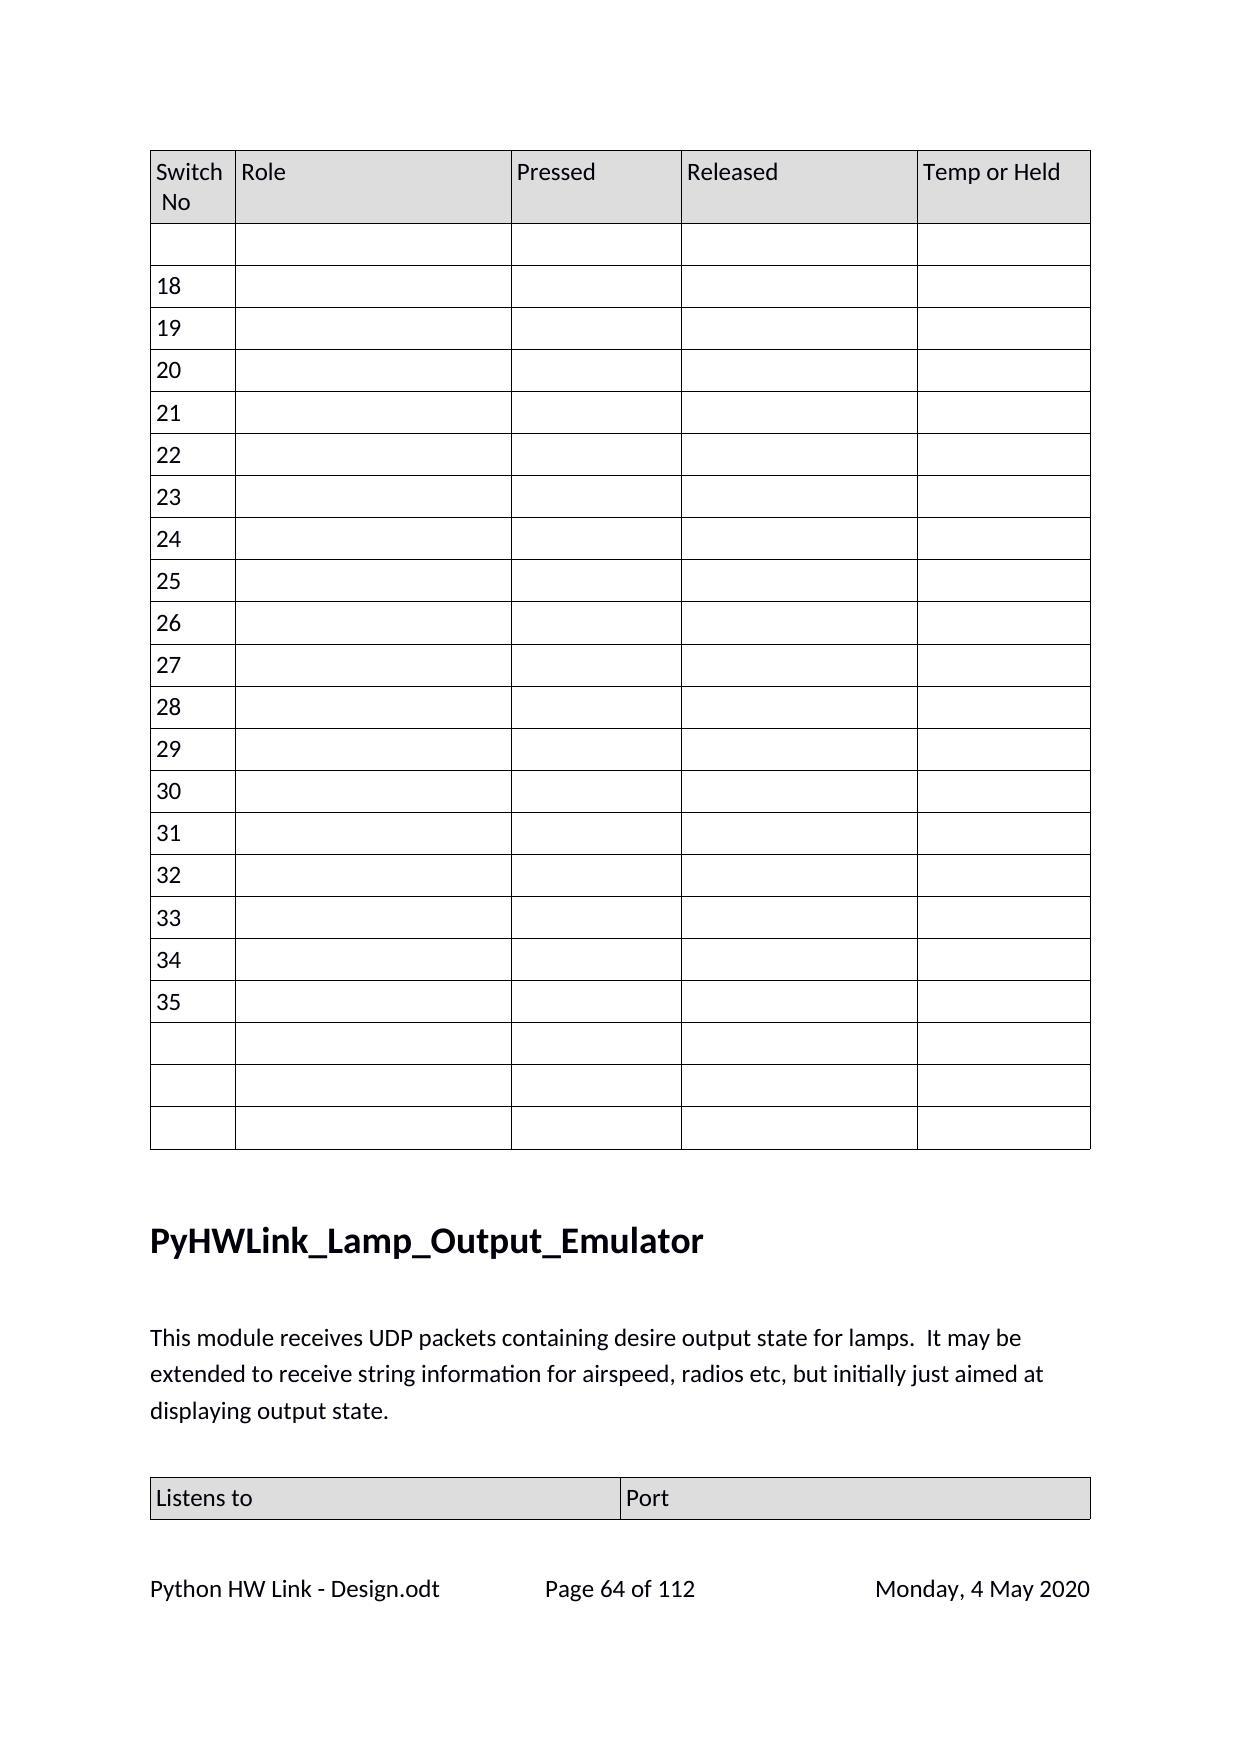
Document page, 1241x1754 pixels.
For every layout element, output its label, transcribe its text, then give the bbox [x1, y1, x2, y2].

table_cell 25 [151, 560, 235, 601]
table_cell [512, 897, 681, 938]
table_cell 32 [151, 855, 235, 896]
table_cell [236, 224, 511, 265]
table_cell [512, 560, 681, 601]
table_cell [512, 1023, 681, 1064]
table_cell [512, 392, 681, 433]
table_cell [682, 350, 917, 391]
table_cell [682, 687, 917, 728]
table_cell [682, 308, 917, 349]
table_cell 26 [151, 602, 235, 643]
table_cell [236, 771, 511, 812]
table_cell [918, 645, 1090, 686]
table_cell [236, 392, 511, 433]
table_cell [682, 645, 917, 686]
table_cell [512, 729, 681, 770]
table_cell [682, 266, 917, 307]
table_cell 30 [151, 771, 235, 812]
table_cell [918, 434, 1090, 475]
table_cell [151, 1065, 235, 1106]
table_cell [682, 897, 917, 938]
table_cell [918, 729, 1090, 770]
table_cell [682, 434, 917, 475]
table_cell [512, 855, 681, 896]
table_cell [918, 897, 1090, 938]
table_cell [512, 981, 681, 1022]
table_cell 28 [151, 687, 235, 728]
table_cell [512, 813, 681, 854]
table_cell [682, 771, 917, 812]
table_cell [682, 392, 917, 433]
table_cell 29 [151, 729, 235, 770]
table_cell [512, 266, 681, 307]
table_cell [151, 1107, 235, 1148]
table_cell [682, 729, 917, 770]
table_cell [236, 897, 511, 938]
table_cell 22 [151, 434, 235, 475]
table_cell [918, 771, 1090, 812]
table_cell [918, 350, 1090, 391]
table_cell [918, 266, 1090, 307]
table_cell [918, 518, 1090, 559]
table_cell [512, 434, 681, 475]
table_cell [236, 1023, 511, 1064]
table_cell [918, 855, 1090, 896]
table_cell [682, 939, 917, 980]
table_cell 21 [151, 392, 235, 433]
table_header Port [621, 1478, 1090, 1519]
table_cell [512, 308, 681, 349]
table_cell 18 [151, 266, 235, 307]
table_cell [236, 729, 511, 770]
table_cell [236, 518, 511, 559]
table_cell [682, 855, 917, 896]
table_cell [682, 813, 917, 854]
table_cell [512, 771, 681, 812]
table_cell [236, 1107, 511, 1148]
table_cell [682, 476, 917, 517]
table_cell [236, 645, 511, 686]
table_cell [236, 266, 511, 307]
table_cell 19 [151, 308, 235, 349]
table_header Role [236, 151, 511, 223]
table_cell 27 [151, 645, 235, 686]
table_cell [236, 602, 511, 643]
table_header Listens to [151, 1478, 620, 1519]
subtitle PyHWLink_Lamp_Output_Emulator [150, 1217, 1090, 1262]
table_cell [918, 1107, 1090, 1148]
table_cell [512, 224, 681, 265]
table_cell [512, 350, 681, 391]
text This module receives UDP packets containing desire output state for lamps. It may be extended to receive string information for airspeed, radios etc, but initially just aimed at displaying output state. [150, 1322, 1090, 1426]
table_cell [918, 476, 1090, 517]
table_cell [512, 939, 681, 980]
table_cell [682, 518, 917, 559]
table_cell [682, 1023, 917, 1064]
table_cell [918, 687, 1090, 728]
table_cell [682, 981, 917, 1022]
table_cell [682, 1065, 917, 1106]
table_header Switch No [151, 151, 235, 223]
table_cell 33 [151, 897, 235, 938]
table_cell [151, 224, 235, 265]
table_cell [512, 476, 681, 517]
table_cell [236, 476, 511, 517]
table_cell [682, 224, 917, 265]
table_cell 20 [151, 350, 235, 391]
table_header Pressed [512, 151, 681, 223]
table_cell [236, 1065, 511, 1106]
table_cell [918, 1065, 1090, 1106]
table_header Temp or Held [918, 151, 1090, 223]
table_cell [918, 308, 1090, 349]
table_header Released [682, 151, 917, 223]
table_cell [918, 813, 1090, 854]
table_cell [236, 813, 511, 854]
table_cell [236, 687, 511, 728]
table_cell 31 [151, 813, 235, 854]
table_cell [236, 855, 511, 896]
table_cell [918, 1023, 1090, 1064]
table_cell [682, 602, 917, 643]
table_cell [512, 1107, 681, 1148]
table_cell [236, 939, 511, 980]
table_cell [918, 939, 1090, 980]
table_cell [512, 602, 681, 643]
table_cell [918, 392, 1090, 433]
table_cell [918, 560, 1090, 601]
table_cell [151, 1023, 235, 1064]
table_cell [918, 602, 1090, 643]
table_cell [236, 308, 511, 349]
table_cell [918, 224, 1090, 265]
table_cell 24 [151, 518, 235, 559]
table_cell [512, 645, 681, 686]
table_cell [918, 981, 1090, 1022]
table_cell [512, 687, 681, 728]
table_cell 34 [151, 939, 235, 980]
table_cell [512, 1065, 681, 1106]
table_cell [682, 1107, 917, 1148]
table_cell [236, 981, 511, 1022]
table_cell [682, 560, 917, 601]
table_cell 23 [151, 476, 235, 517]
table_cell [512, 518, 681, 559]
table_cell [236, 350, 511, 391]
table_cell [236, 560, 511, 601]
table_cell 35 [151, 981, 235, 1022]
table_cell [236, 434, 511, 475]
